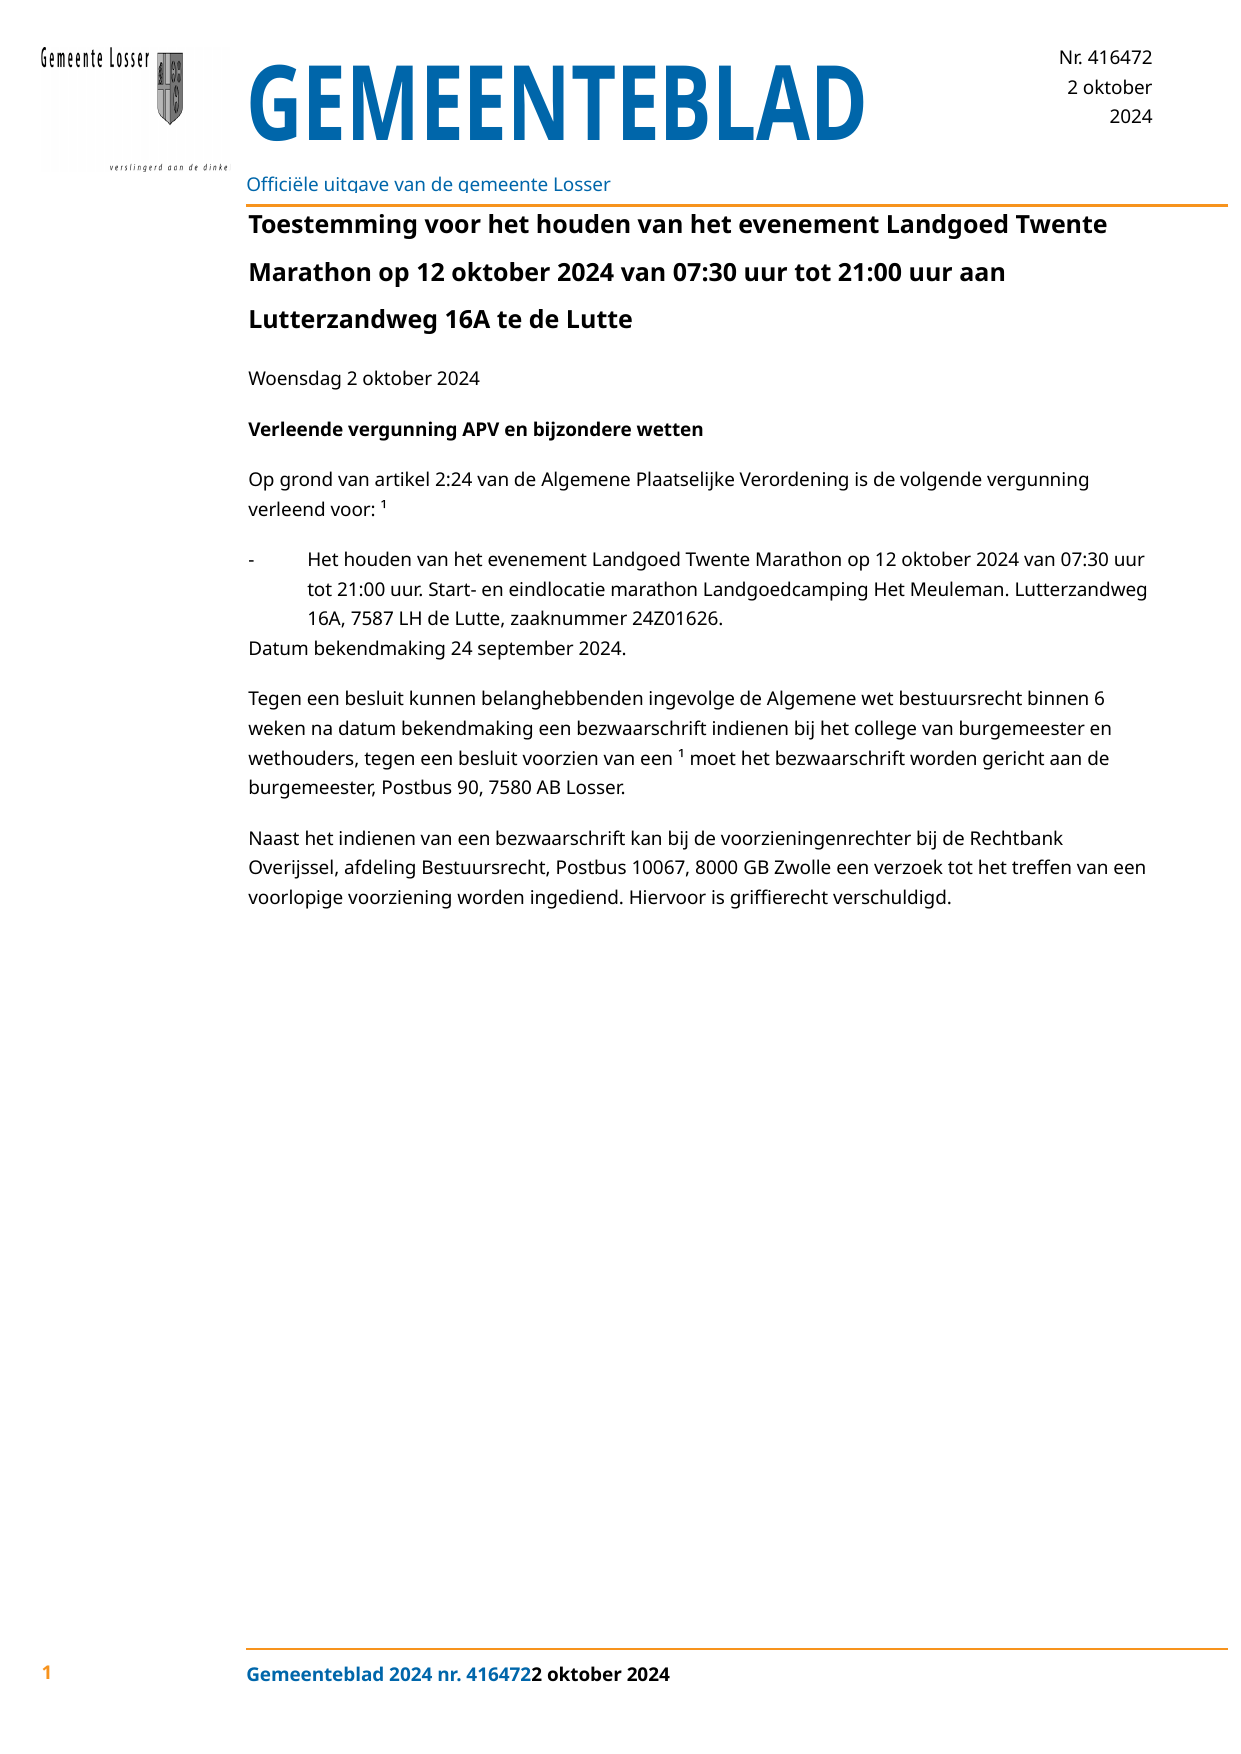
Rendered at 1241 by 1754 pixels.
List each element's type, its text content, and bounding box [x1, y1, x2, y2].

text Naast het indienen van een bezwaarschrift kan bij de voorzieningenrechter bij de Rechtbank Overijssel, afdeling Bestuursrecht, Postbus 10067, 8000 GB Zwolle een verzoek tot het treffen van een voorlopige voorziening worden ingediend. Hiervoor is griffierecht verschuldigd. [248, 825, 1152, 909]
text Verleende vergunning APV en bijzondere wetten [248, 416, 1152, 442]
list Het houden van het evenement Landgoed Twente Marathon op 12 oktober 2024 van 07:30 uur tot 21:00 uur. Start- en eindlocatie marathon Landgoedcamping Het Meuleman. Lutterzandweg 16A, 7587 LH de Lutte, zaaknummer 24Z01626. [248, 546, 1152, 631]
text Toestemming voor het houden van het evenement Landgoed Twente Marathon op 12 oktober 2024 van 07:30 uur tot 21:00 uur aan Lutterzandweg 16A te de Lutte [248, 207, 1152, 336]
text Datum bekendmaking 24 september 2024. [248, 635, 1152, 661]
text Tegen een besluit kunnen belanghebbenden ingevolge de Algemene wet bestuursrecht binnen 6 weken na datum bekendmaking een bezwaarschrift indienen bij het college van burgemeester en wethouders, tegen een besluit voorzien van een ¹ moet het bezwaarschrift worden gericht aan de burgemeester, Postbus 90, 7580 AB Losser. [248, 686, 1152, 800]
picture [41, 47, 231, 172]
text Woensdag 2 oktober 2024 [248, 366, 1152, 391]
text Op grond van artikel 2:24 van de Algemene Plaatselijke Verordening is de volgende vergunning verleend voor: ¹ [248, 466, 1152, 522]
